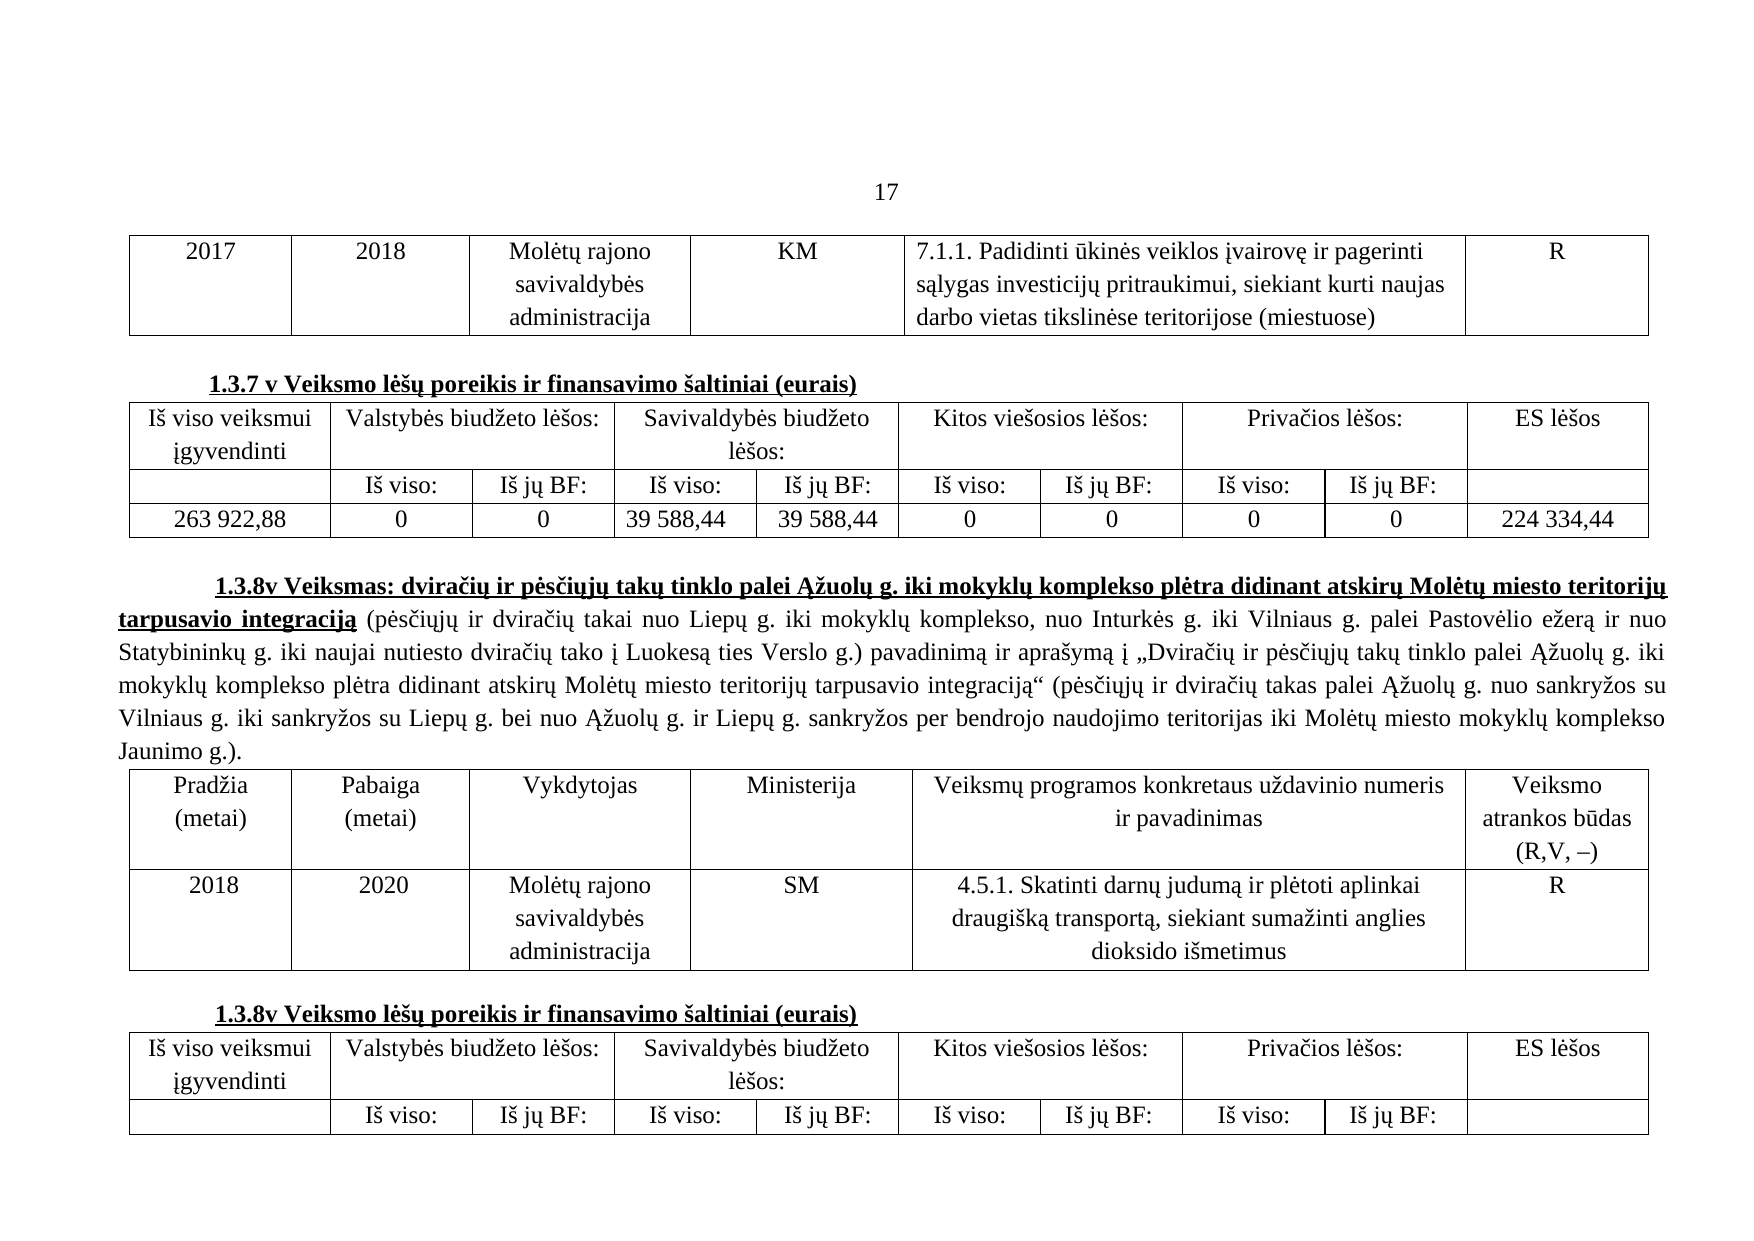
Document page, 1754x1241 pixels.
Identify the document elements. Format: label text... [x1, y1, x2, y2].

table_cell 0 [1041, 504, 1182, 537]
table_header Kitos viešosios lėšos: [899, 1033, 1182, 1099]
table_cell 0 [473, 504, 614, 537]
table_cell Iš jų BF: [473, 470, 614, 503]
table_header Iš viso veiksmui įgyvendinti [130, 1033, 330, 1099]
table_cell 2018 [130, 870, 291, 969]
table_cell Iš jų BF: [757, 470, 898, 503]
table_cell 2020 [292, 870, 469, 969]
table_header ES lėšos [1468, 403, 1648, 469]
table_cell 224 334,44 [1468, 504, 1648, 537]
table_cell Iš jų BF: [1041, 470, 1182, 503]
table_cell Iš jų BF: [473, 1100, 614, 1133]
table_cell Iš viso: [331, 470, 472, 503]
table_cell R [1466, 236, 1648, 335]
table_cell [130, 470, 330, 503]
table_cell Molėtų rajono savivaldybės administracija [470, 236, 690, 335]
table_header Pabaiga (metai) [292, 770, 469, 869]
table_cell Iš viso: [1183, 470, 1324, 503]
table_header Valstybės biudžeto lėšos: [331, 1033, 614, 1099]
table_header Privačios lėšos: [1183, 1033, 1467, 1099]
table_header Vykdytojas [470, 770, 690, 869]
table_cell Iš viso: [331, 1100, 472, 1133]
table_header Pradžia (metai) [130, 770, 291, 869]
table_cell 2018 [292, 236, 469, 335]
text 1.3.8v Veiksmas: dviračių ir pėsčiųjų takų tinklo palei Ąžuolų g. iki mokyklų komplekso plėtra didinant atskirų Molėtų miesto teritorijų tarpusavio integraciją (pėsčiųjų ir dviračių takai nuo Liepų g. iki mokyklų komplekso, nuo Inturkės g. iki Vilniaus g. palei Pastovėlio ežerą ir nuo Statybininkų g. iki naujai nutiesto dviračių tako į Luokesą ties Verslo g.) pavadinimą ir aprašymą į „Dviračių ir pėsčiųjų takų tinklo palei Ąžuolų g. iki mokyklų komplekso plėtra didinant atskirų Molėtų miesto teritorijų tarpusavio integraciją“ (pėsčiųjų ir dviračių takas palei Ąžuolų g. nuo sankryžos su Vilniaus g. iki sankryžos su Liepų g. bei nuo Ąžuolų g. ir Liepų g. sankryžos per bendrojo naudojimo teritorijas iki Molėtų miesto mokyklų komplekso Jaunimo g.). [118, 571, 1668, 765]
table_header Ministerija [691, 770, 912, 869]
table_header Veiksmų programos konkretaus uždavinio numeris ir pavadinimas [913, 770, 1465, 869]
table_cell Iš jų BF: [1326, 470, 1467, 503]
table_cell SM [691, 870, 912, 969]
table_header Iš viso veiksmui įgyvendinti [130, 403, 330, 469]
table_cell 7.1.1. Padidinti ūkinės veiklos įvairovę ir pagerinti sąlygas investicijų pritraukimui, siekiant kurti naujas darbo vietas tikslinėse teritorijose (miestuose) [905, 236, 1465, 335]
table_cell 39 588,44 [615, 504, 756, 537]
table_cell Iš viso: [899, 1100, 1040, 1133]
table_cell Iš viso: [899, 470, 1040, 503]
table_header Kitos viešosios lėšos: [899, 403, 1182, 469]
table_header Privačios lėšos: [1183, 403, 1467, 469]
table_cell 39 588,44 [757, 504, 898, 537]
table_header Savivaldybės biudžeto lėšos: [615, 403, 898, 469]
table_cell 0 [1326, 504, 1467, 537]
table_cell 263 922,88 [130, 504, 330, 537]
table_cell 4.5.1. Skatinti darnų judumą ir plėtoti aplinkai draugišką transportą, siekiant sumažinti anglies dioksido išmetimus [913, 870, 1465, 969]
table_cell Molėtų rajono savivaldybės administracija [470, 870, 690, 969]
table_cell Iš viso: [615, 470, 756, 503]
table_header Valstybės biudžeto lėšos: [331, 403, 614, 469]
table_cell Iš jų BF: [757, 1100, 898, 1133]
table_cell 0 [1183, 504, 1324, 537]
table_header Savivaldybės biudžeto lėšos: [615, 1033, 898, 1099]
table_cell 0 [331, 504, 472, 537]
text 1.3.7 v Veiksmo lėšų poreikis ir finansavimo šaltiniai (eurais) [118, 369, 1654, 398]
table_header Veiksmo atrankos būdas (R,V, –) [1466, 770, 1648, 869]
table_header ES lėšos [1468, 1033, 1648, 1099]
table_cell KM [691, 236, 904, 335]
table_cell R [1466, 870, 1648, 969]
table_cell Iš jų BF: [1326, 1100, 1467, 1133]
table_cell Iš viso: [615, 1100, 756, 1133]
text 1.3.8v Veiksmo lėšų poreikis ir finansavimo šaltiniai (eurais) [118, 999, 1654, 1028]
table_cell [1468, 470, 1648, 503]
table_cell 2017 [130, 236, 291, 335]
table_cell Iš viso: [1183, 1100, 1324, 1133]
table_cell [1468, 1100, 1648, 1133]
table_cell 0 [899, 504, 1040, 537]
table_cell Iš jų BF: [1041, 1100, 1182, 1133]
table_cell [130, 1100, 330, 1133]
